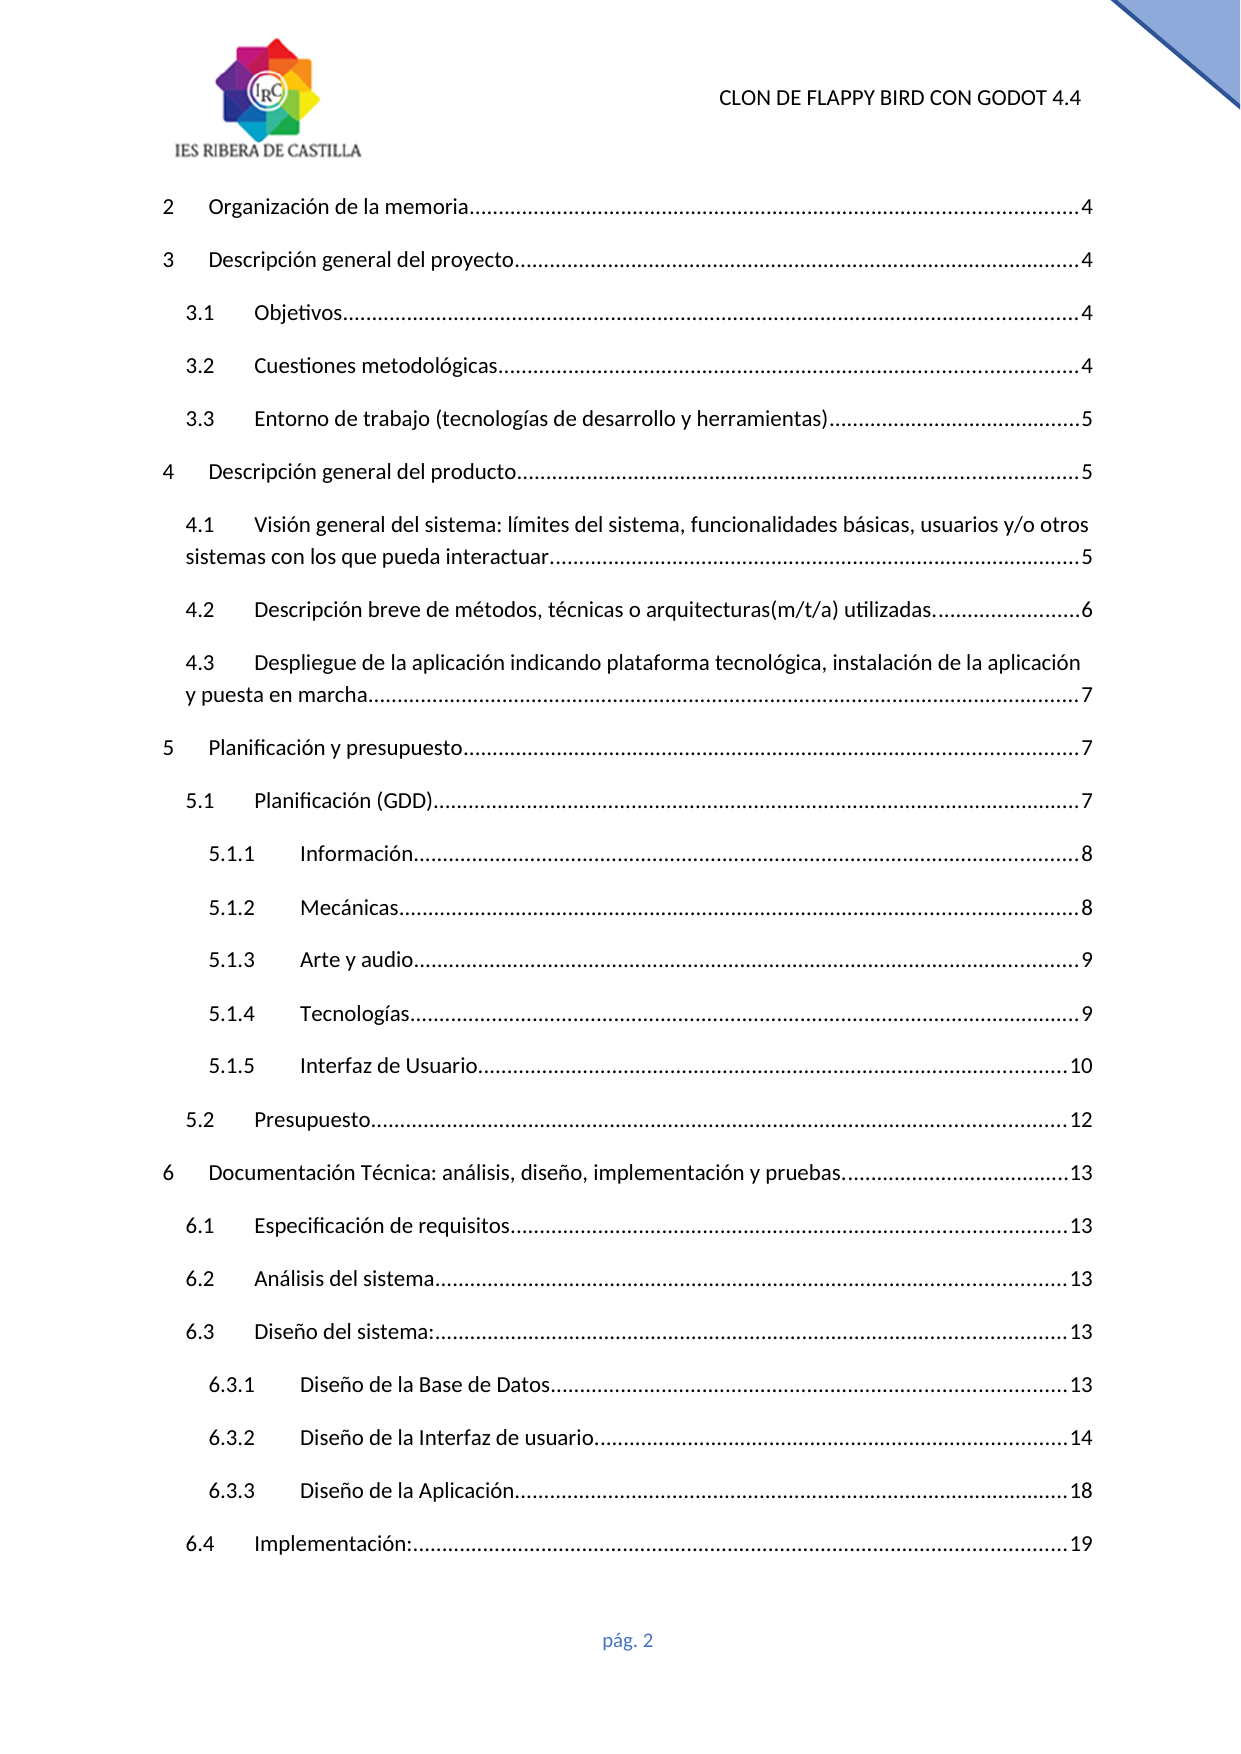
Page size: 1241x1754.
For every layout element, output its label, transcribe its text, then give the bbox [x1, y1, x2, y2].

text 6.1 Especificación de requisitos 13 [185, 1211, 1093, 1239]
text 5.1 Planificación (GDD) 7 [185, 787, 1093, 814]
text 4.2 Descripción breve de métodos, técnicas o arquitecturas(m/t/a) utilizadas. 6 [185, 595, 1093, 623]
text 4 Descripción general del producto 5 [162, 457, 1093, 485]
text 4.1 Visión general del sistema: límites del sistema, funcionalidades básicas, usuarios y/o otros sistemas con los que pueda interactuar. 5 [185, 510, 1093, 570]
text 5.1.3 Arte y audio 9 [208, 946, 1093, 974]
text 3.3 Entorno de trabajo (tecnologías de desarrollo y herramientas) 5 [185, 404, 1093, 432]
text 6 Documentación Técnica: análisis, diseño, implementación y pruebas. 13 [162, 1158, 1093, 1186]
text 5 Planificación y presupuesto 7 [162, 733, 1093, 762]
text 5.1.2 Mecánicas 8 [208, 893, 1093, 921]
text 2 Organización de la memoria 4 [162, 192, 1093, 220]
text 3.1 Objetivos 4 [185, 298, 1093, 326]
text 6.3.1 Diseño de la Base de Datos 13 [208, 1370, 1093, 1398]
text 6.3 Diseño del sistema: 13 [185, 1317, 1093, 1345]
text 6.2 Análisis del sistema 13 [185, 1264, 1093, 1292]
text 6.3.2 Diseño de la Interfaz de usuario. 14 [208, 1423, 1093, 1451]
text 5.1.4 Tecnologías 9 [208, 999, 1093, 1027]
text 6.4 Implementación: 19 [185, 1529, 1093, 1557]
picture [173, 29, 366, 164]
text 3 Descripción general del proyecto 4 [162, 245, 1093, 273]
text 5.1.1 Información 8 [208, 839, 1093, 868]
text 4.3 Despliegue de la aplicación indicando plataforma tecnológica, instalación de la aplicación y puesta en marcha 7 [185, 648, 1093, 708]
text 5.1.5 Interfaz de Usuario 10 [208, 1052, 1093, 1080]
text 5.2 Presupuesto 12 [185, 1105, 1093, 1133]
text 6.3.3 Diseño de la Aplicación. 18 [208, 1476, 1093, 1504]
text 3.2 Cuestiones metodológicas 4 [185, 351, 1093, 379]
